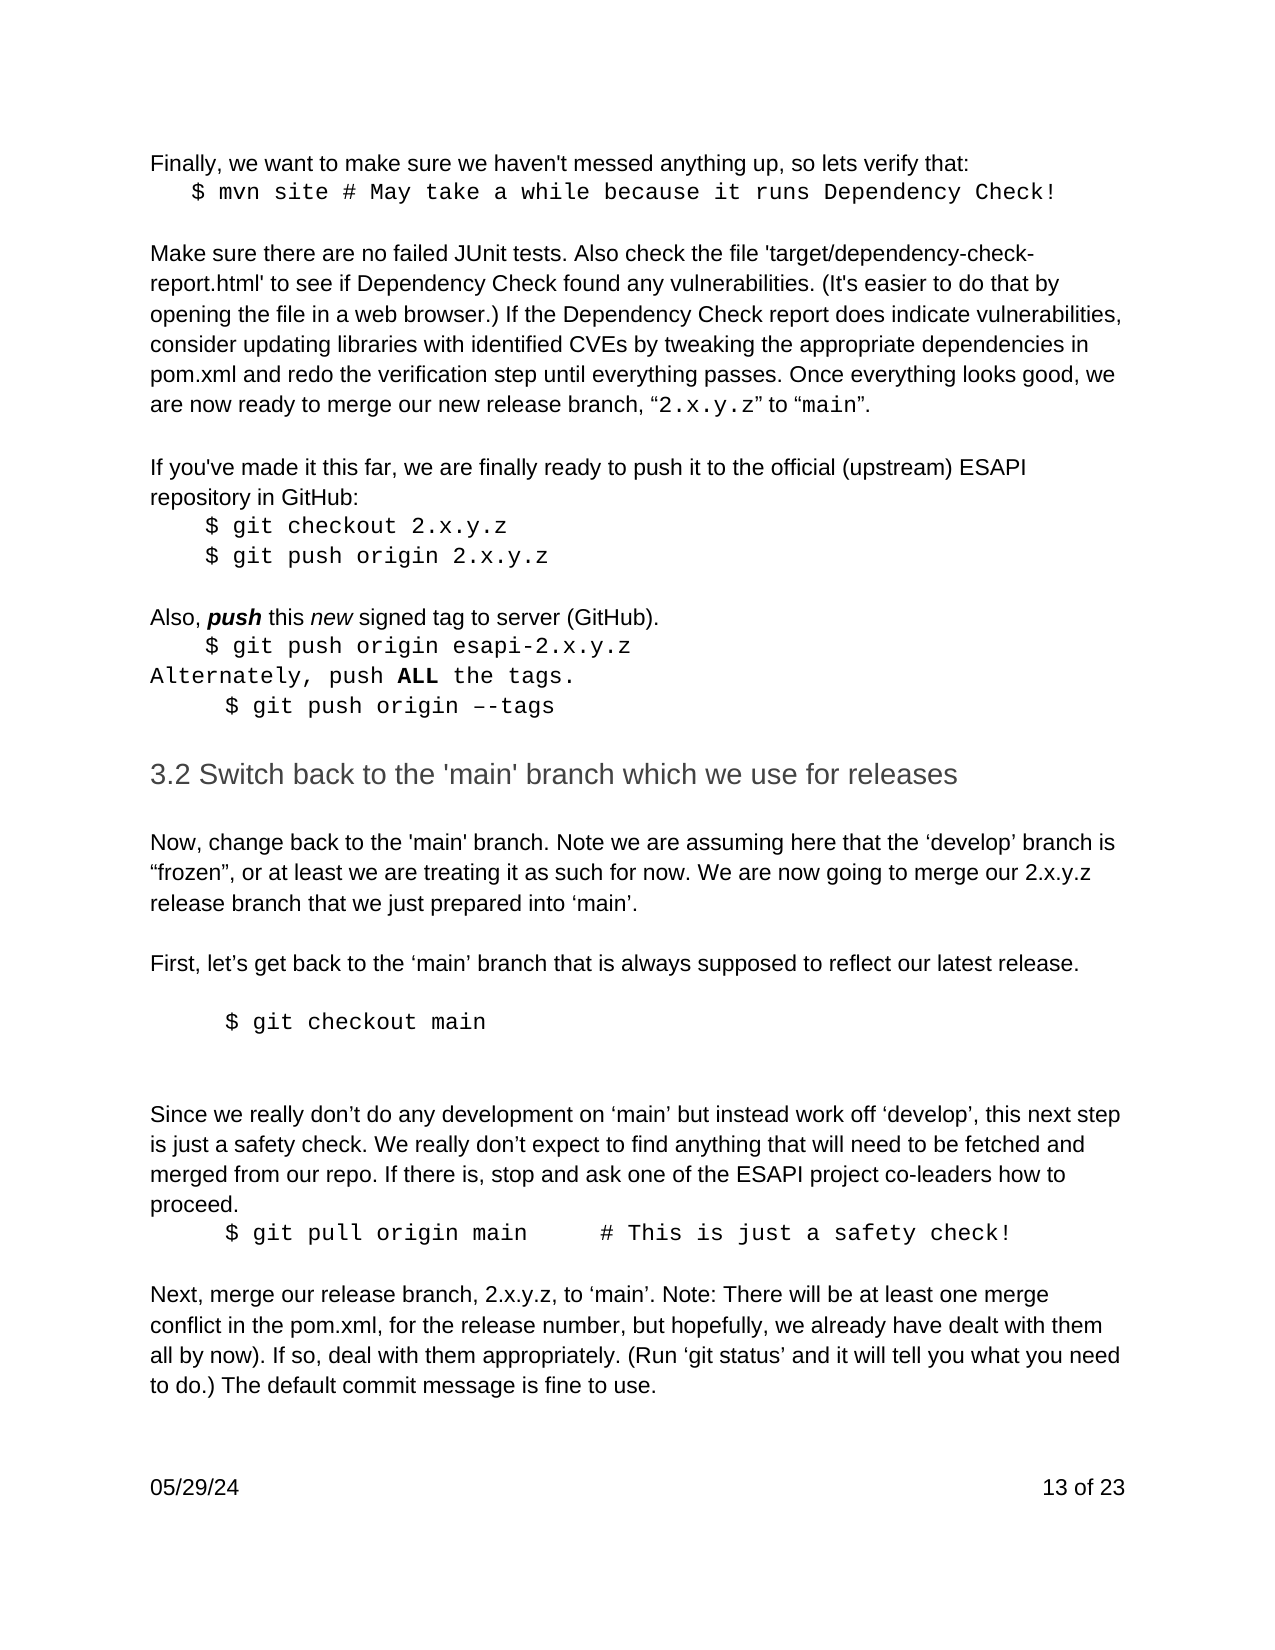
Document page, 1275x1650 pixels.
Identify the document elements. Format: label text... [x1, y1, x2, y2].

text $ git push origin esapi-2.x.y.z [150, 634, 1125, 660]
subtitle Switch back to the 'main' branch which we use for releases [150, 757, 1125, 791]
text First, let’s get back to the ‘main’ branch that is always supposed to reflect our latest release. [150, 950, 1125, 976]
text $ git push origin –-tags [225, 694, 1125, 720]
text Alternately, push ALL the tags. [150, 664, 1125, 690]
text Finally, we want to make sure we haven't messed anything up, so lets verify that: [150, 150, 1125, 176]
text If you've made it this far, we are finally ready to push it to the official (upstream) ESAPI repository in GitHub: [150, 454, 1125, 511]
text Make sure there are no failed JUnit tests. Also check the file 'target/dependency-check-report.html' to see if Dependency Check found any vulnerabilities. (It's easier to do that by opening the file in a web browser.) If the Dependency Check report does indicate vulnerabilities, consider updating libraries with identified CVEs by tweaking the appropriate dependencies in pom.xml and redo the verification step until everything passes. Once everything looks good, we are now ready to merge our new release branch, “2.x.y.z” to “main”. [150, 240, 1125, 419]
text $ mvn site # May take a while because it runs Dependency Check! [150, 180, 1125, 206]
text Since we really don’t do any development on ‘main’ but instead work off ‘develop’, this next step is just a safety check. We really don’t expect to find anything that will need to be fetched and merged from our repo. If there is, stop and ask one of the ESAPI project co-leaders how to proceed. [150, 1101, 1125, 1218]
text Now, change back to the 'main' branch. Note we are assuming here that the ‘develop’ branch is “frozen”, or at least we are treating it as such for now. We are now going to merge our 2.x.y.z release branch that we just prepared into ‘main’. [150, 829, 1125, 916]
text $ git checkout main [225, 1010, 1125, 1036]
text $ git checkout 2.x.y.z [150, 514, 1125, 540]
text Also, push this new signed tag to server (GitHub). [150, 604, 1125, 631]
text Next, merge our release branch, 2.x.y.z, to ‘main’. Note: There will be at least one merge conflict in the pom.xml, for the release number, but hopefully, we already have dealt with them all by now). If so, deal with them appropriately. (Run ‘git status’ and it will tell you what you need to do.) The default commit message is fine to use. [150, 1281, 1125, 1398]
text $ git pull origin main # This is just a safety check! [225, 1221, 1125, 1247]
text $ git push origin 2.x.y.z [150, 544, 1125, 570]
